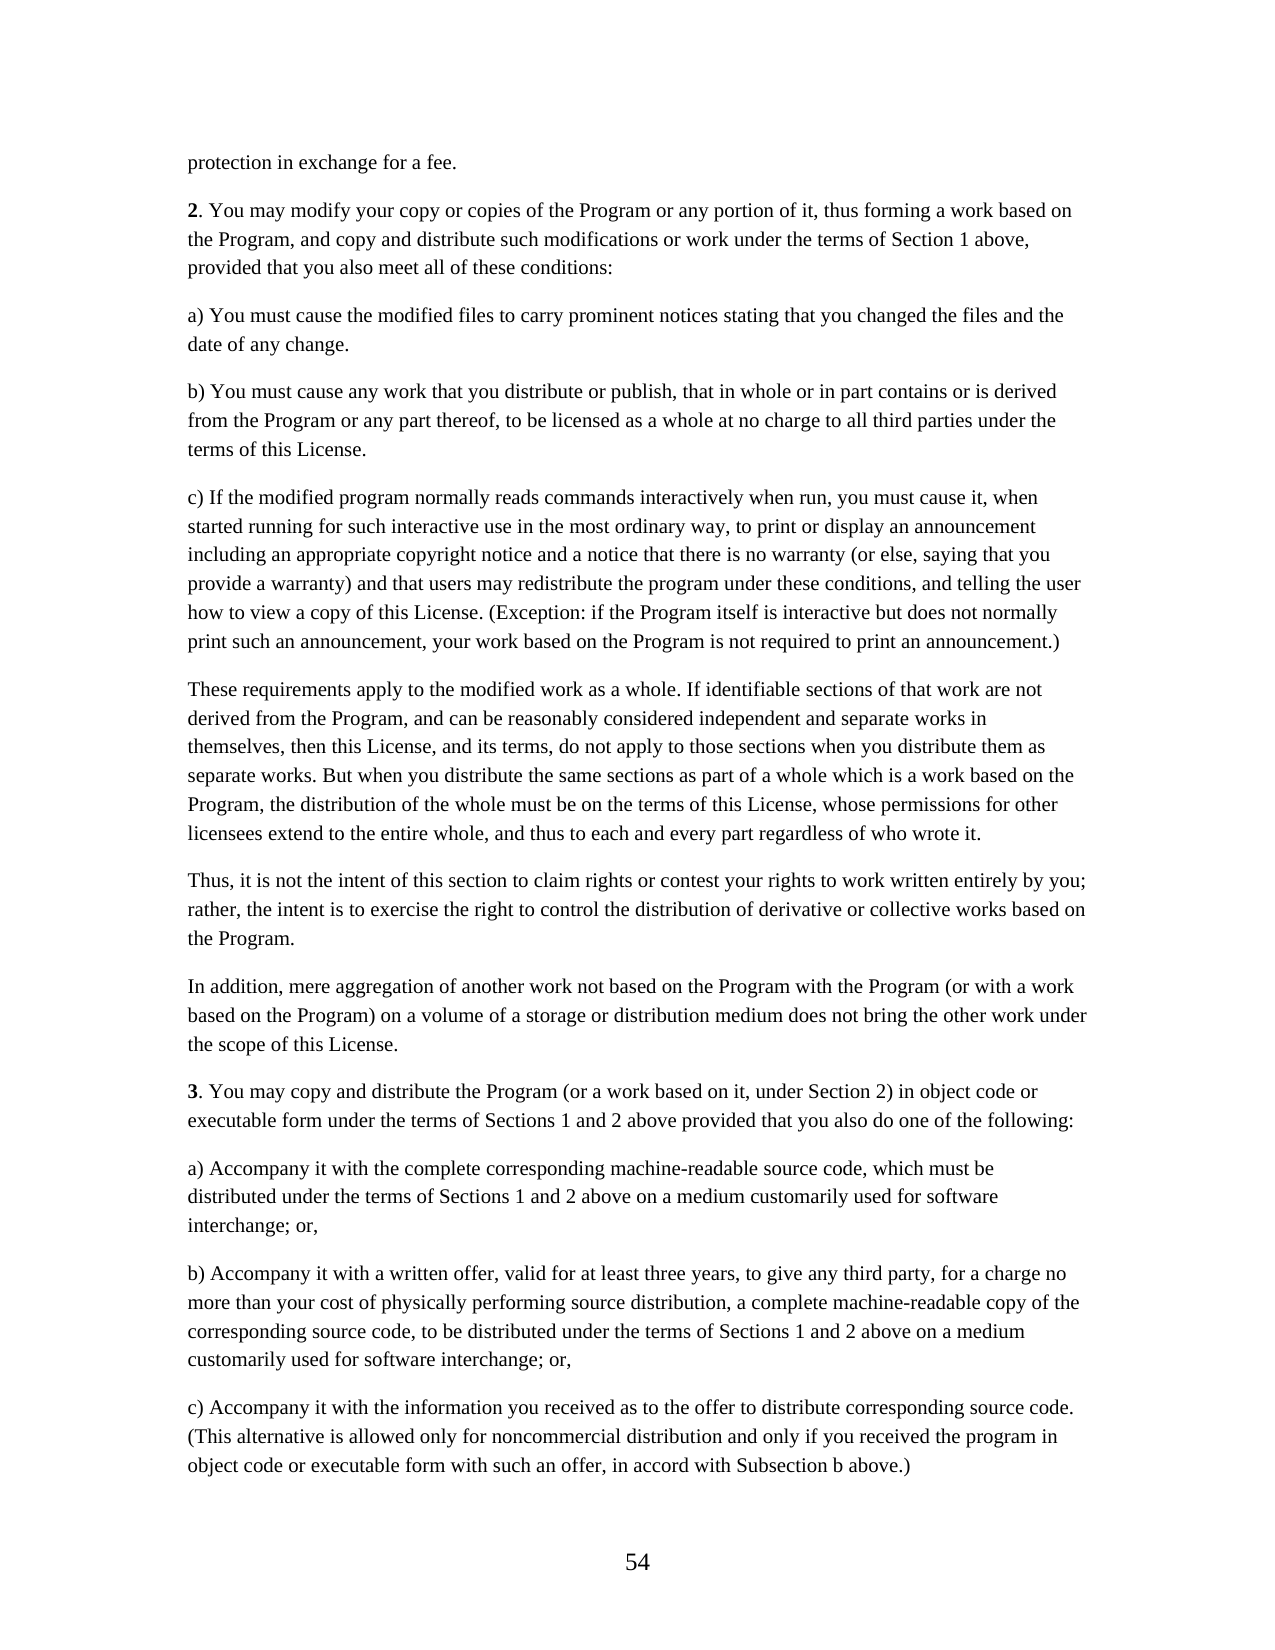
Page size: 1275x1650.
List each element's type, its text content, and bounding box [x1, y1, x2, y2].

text b) Accompany it with a written offer, valid for at least three years, to give any third party, for a charge no more than your cost of physically performing source distribution, a complete machine-readable copy of the corresponding source code, to be distributed under the terms of Sections 1 and 2 above on a medium customarily used for software interchange; or, [187, 1261, 1087, 1371]
text a) You must cause the modified files to carry prominent notices stating that you changed the files and the date of any change. [187, 303, 1087, 356]
text Thus, it is not the intent of this section to claim rights or contest your rights to work written entirely by you; rather, the intent is to exercise the right to control the distribution of derivative or collective works based on the Program. [187, 868, 1087, 950]
text a) Accompany it with the complete corresponding machine-readable source code, which must be distributed under the terms of Sections 1 and 2 above on a medium customarily used for software interchange; or, [187, 1156, 1087, 1237]
text 2. You may modify your copy or copies of the Program or any portion of it, thus forming a work based on the Program, and copy and distribute such modifications or work under the terms of Section 1 above, provided that you also meet all of these conditions: [187, 198, 1087, 279]
text c) If the modified program normally reads commands interactively when run, you must cause it, when started running for such interactive use in the most ordinary way, to print or display an announcement including an appropriate copyright notice and a notice that there is no warranty (or else, saying that you provide a warranty) and that users may redistribute the program under these conditions, and telling the user how to view a copy of this License. (Exception: if the Program itself is interactive but does not normally print such an announcement, your work based on the Program is not required to print an announcement.) [187, 485, 1087, 653]
text protection in exchange for a fee. [187, 150, 1087, 174]
text In addition, mere aggregation of another work not based on the Program with the Program (or with a work based on the Program) on a volume of a storage or distribution medium does not bring the other work under the scope of this License. [187, 974, 1087, 1056]
text These requirements apply to the modified work as a whole. If identifiable sections of that work are not derived from the Program, and can be reasonably considered independent and separate works in themselves, then this License, and its terms, do not apply to those sections when you distribute them as separate works. But when you distribute the same sections as part of a whole which is a work based on the Program, the distribution of the whole must be on the terms of this License, whose permissions for other licensees extend to the entire whole, and thus to each and every part regardless of who wrote it. [187, 677, 1087, 845]
text 3. You may copy and distribute the Program (or a work based on it, under Section 2) in object code or executable form under the terms of Sections 1 and 2 above provided that you also do one of the following: [187, 1079, 1087, 1132]
text b) You must cause any work that you distribute or publish, that in whole or in part contains or is derived from the Program or any part thereof, to be licensed as a whole at no charge to all third parties under the terms of this License. [187, 379, 1087, 461]
text c) Accompany it with the information you received as to the offer to distribute corresponding source code. (This alternative is allowed only for noncommercial distribution and only if you received the program in object code or executable form with such an offer, in accord with Subsection b above.) [187, 1395, 1087, 1477]
